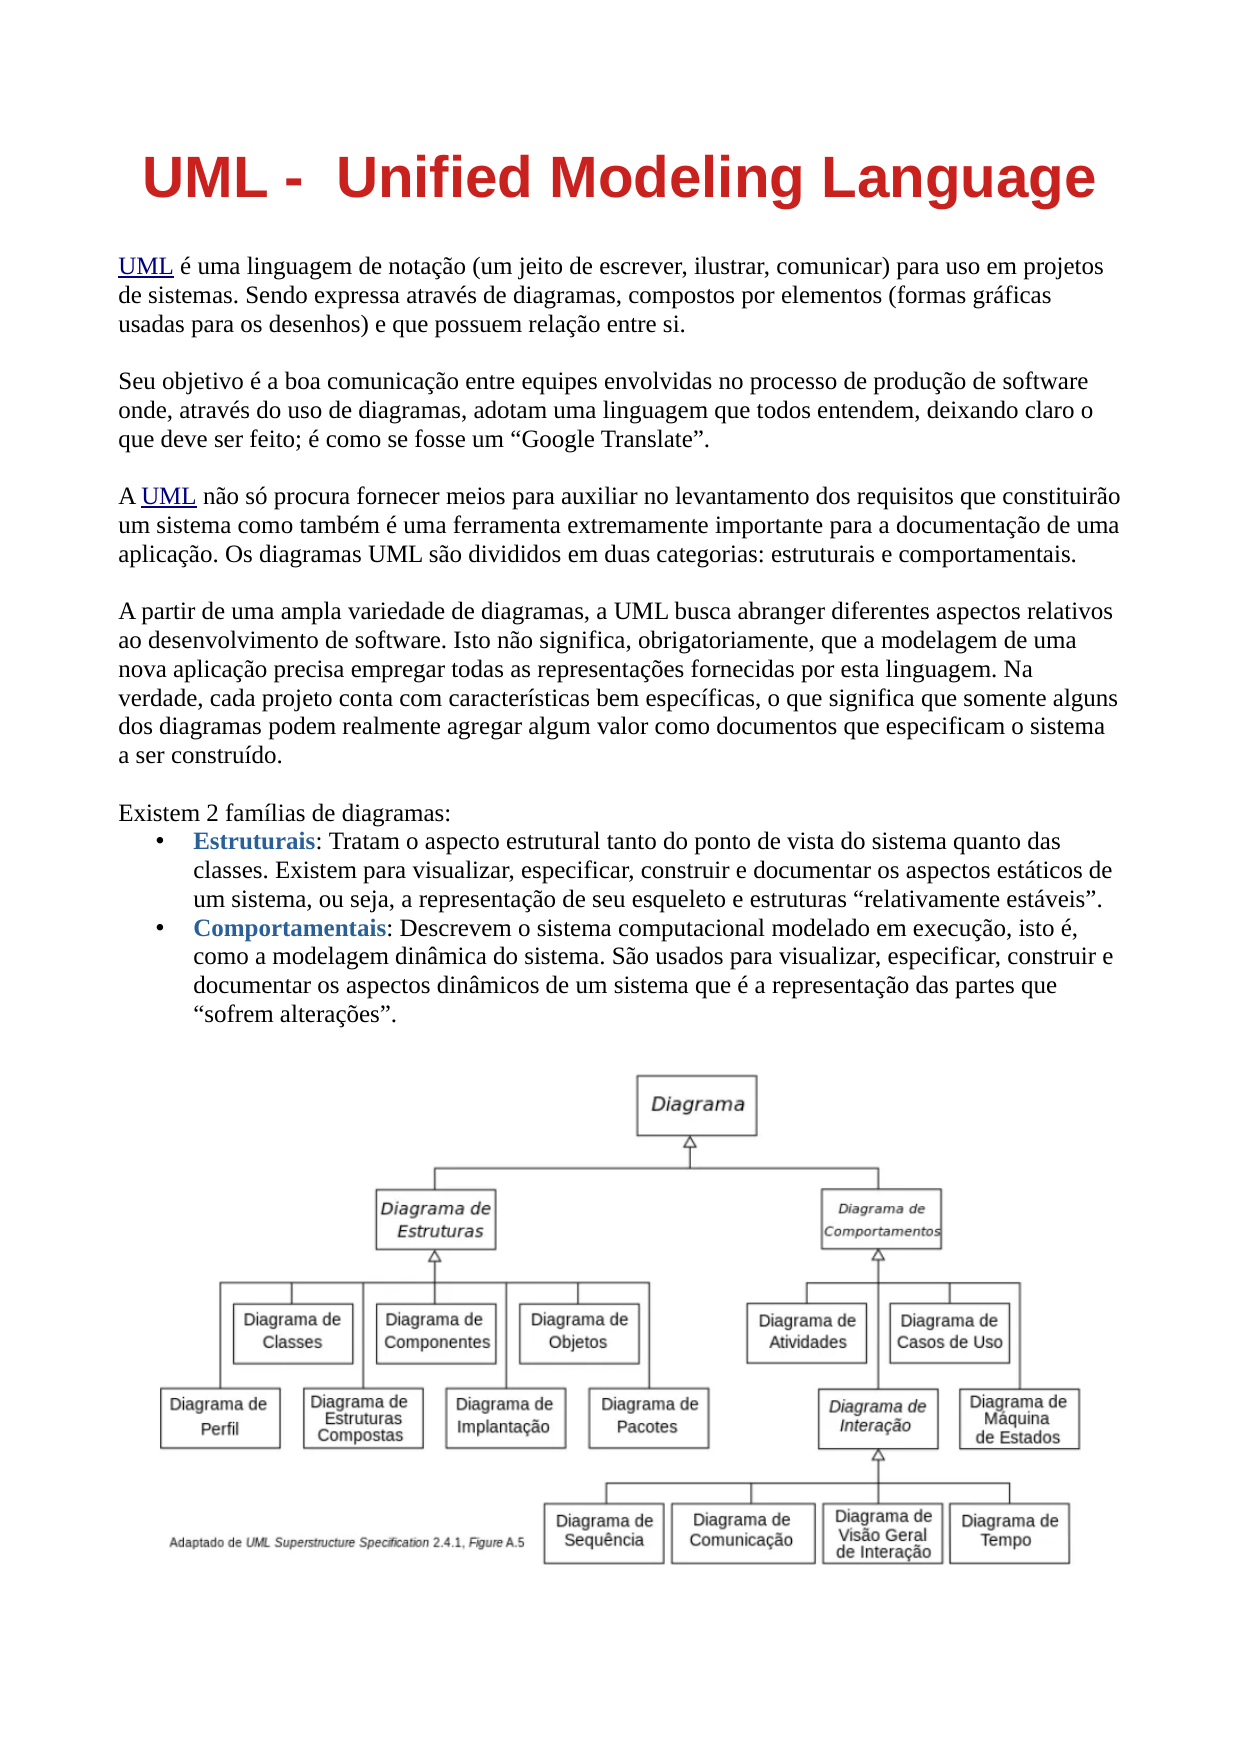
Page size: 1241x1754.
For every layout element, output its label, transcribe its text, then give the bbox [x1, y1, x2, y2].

text Existem 2 famílias de diagramas: [118, 798, 1122, 826]
text Seu objetivo é a boa comunicação entre equipes envolvidas no processo de produção de software onde, através do uso de diagramas, adotam uma linguagem que todos entendem, deixando claro o que deve ser feito; é como se fosse um “Google Translate”. [118, 366, 1122, 453]
picture [135, 1060, 1105, 1590]
list Comportamentais: Descrevem o sistema computacional modelado em execução, isto é, como a modelagem dinâmica do sistema. São usados para visualizar, especificar, construir e documentar os aspectos dinâmicos de um sistema que é a representação das partes que “sofrem alterações”. [156, 913, 1122, 1028]
list Estruturais: Tratam o aspecto estrutural tanto do ponto de vista do sistema quanto das classes. Existem para visualizar, especificar, construir e documentar os aspectos estáticos de um sistema, ou seja, a representação de seu esqueleto e estruturas “relativamente estáveis”. [156, 826, 1122, 913]
text UML é uma linguagem de notação (um jeito de escrever, ilustrar, comunicar) para uso em projetos de sistemas. Sendo expressa através de diagramas, compostos por elementos (formas gráficas usadas para os desenhos) e que possuem relação entre si. [118, 251, 1122, 338]
title UML - Unified Modeling Language [118, 143, 1122, 210]
text A UML não só procura fornecer meios para auxiliar no levantamento dos requisitos que constituirão um sistema como também é uma ferramenta extremamente importante para a documentação de uma aplicação. Os diagramas UML são divididos em duas categorias: estruturais e comportamentais. [118, 481, 1122, 568]
text A partir de uma ampla variedade de diagramas, a UML busca abranger diferentes aspectos relativos ao desenvolvimento de software. Isto não significa, obrigatoriamente, que a modelagem de uma nova aplicação precisa empregar todas as representações fornecidas por esta linguagem. Na verdade, cada projeto conta com características bem específicas, o que significa que somente alguns dos diagramas podem realmente agregar algum valor como documentos que especificam o sistema a ser construído. [118, 596, 1122, 769]
